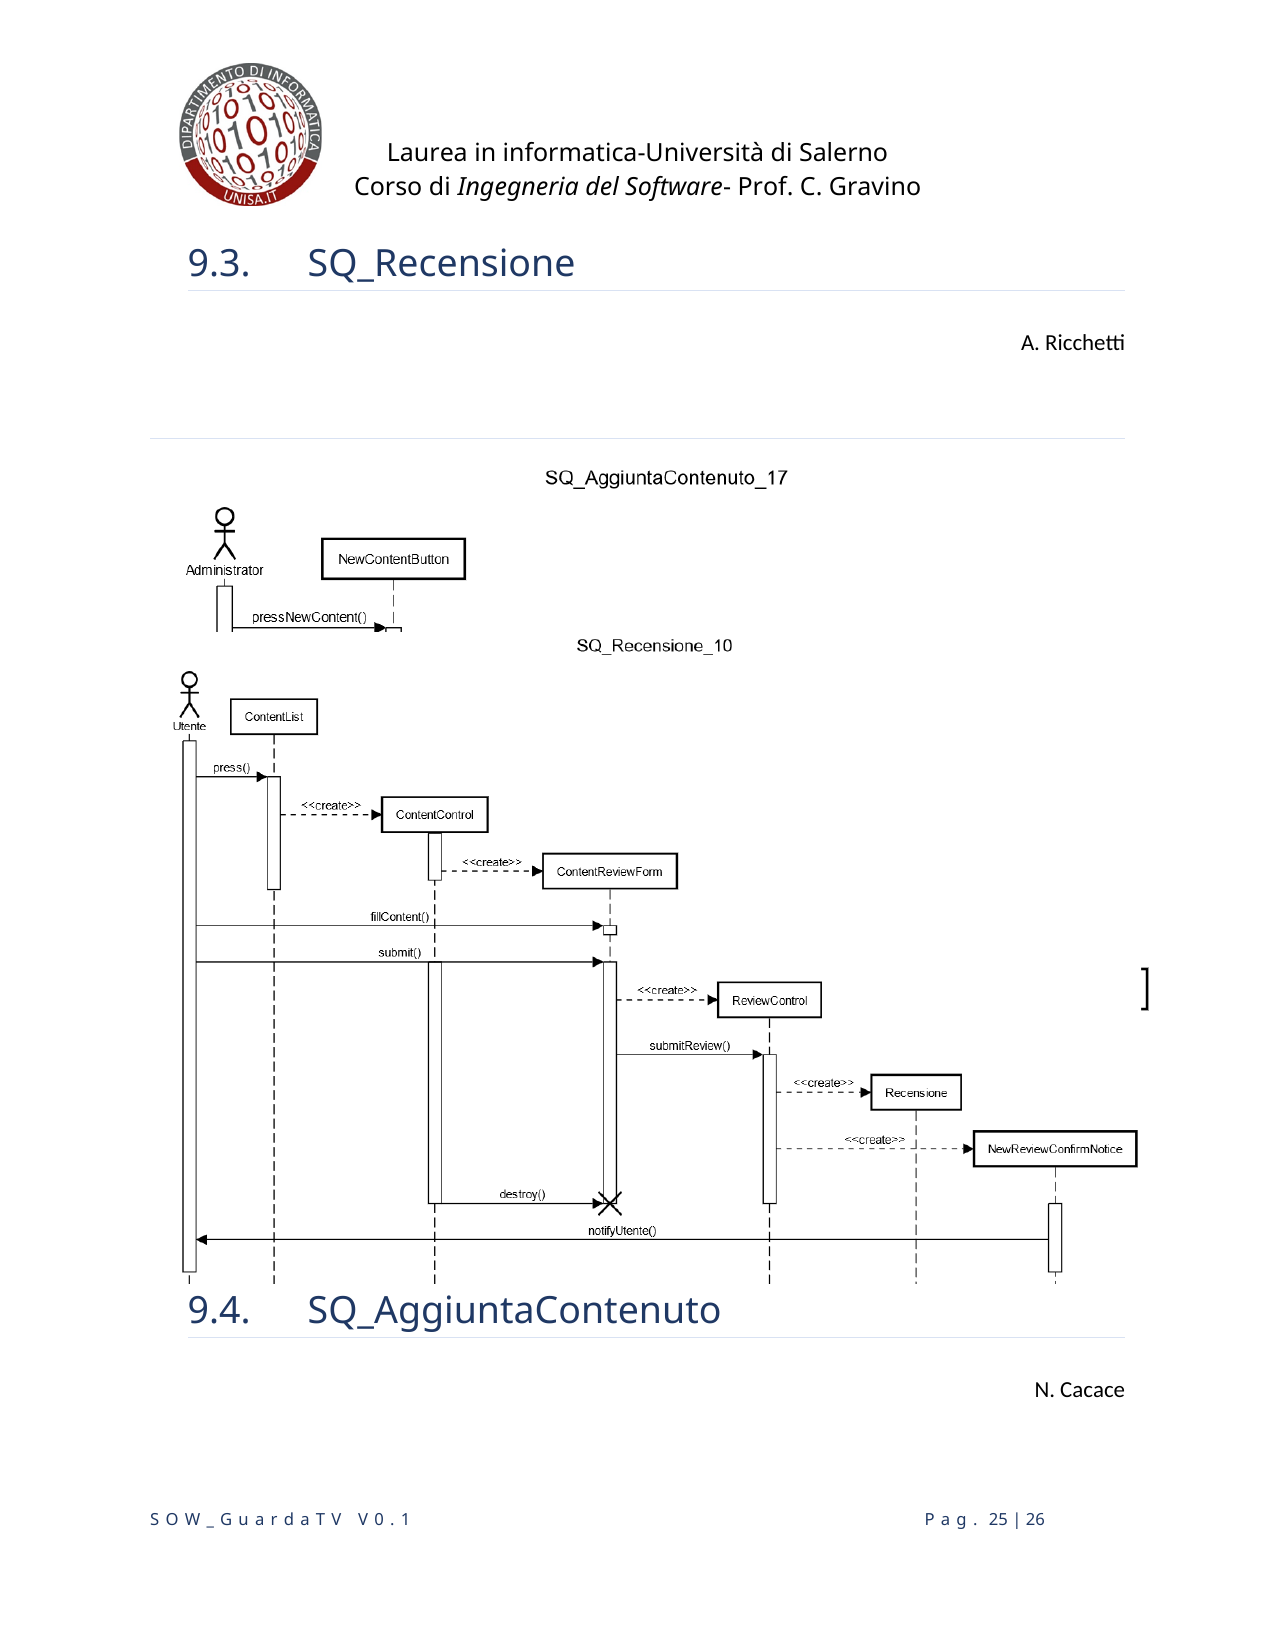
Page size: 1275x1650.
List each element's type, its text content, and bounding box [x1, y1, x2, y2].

list SQ_Recensione [187, 236, 1125, 290]
list SQ_AggiuntaContenuto [187, 1284, 1125, 1337]
text A. Ricchetti [150, 328, 1125, 356]
text N. Cacace [150, 1376, 1125, 1403]
